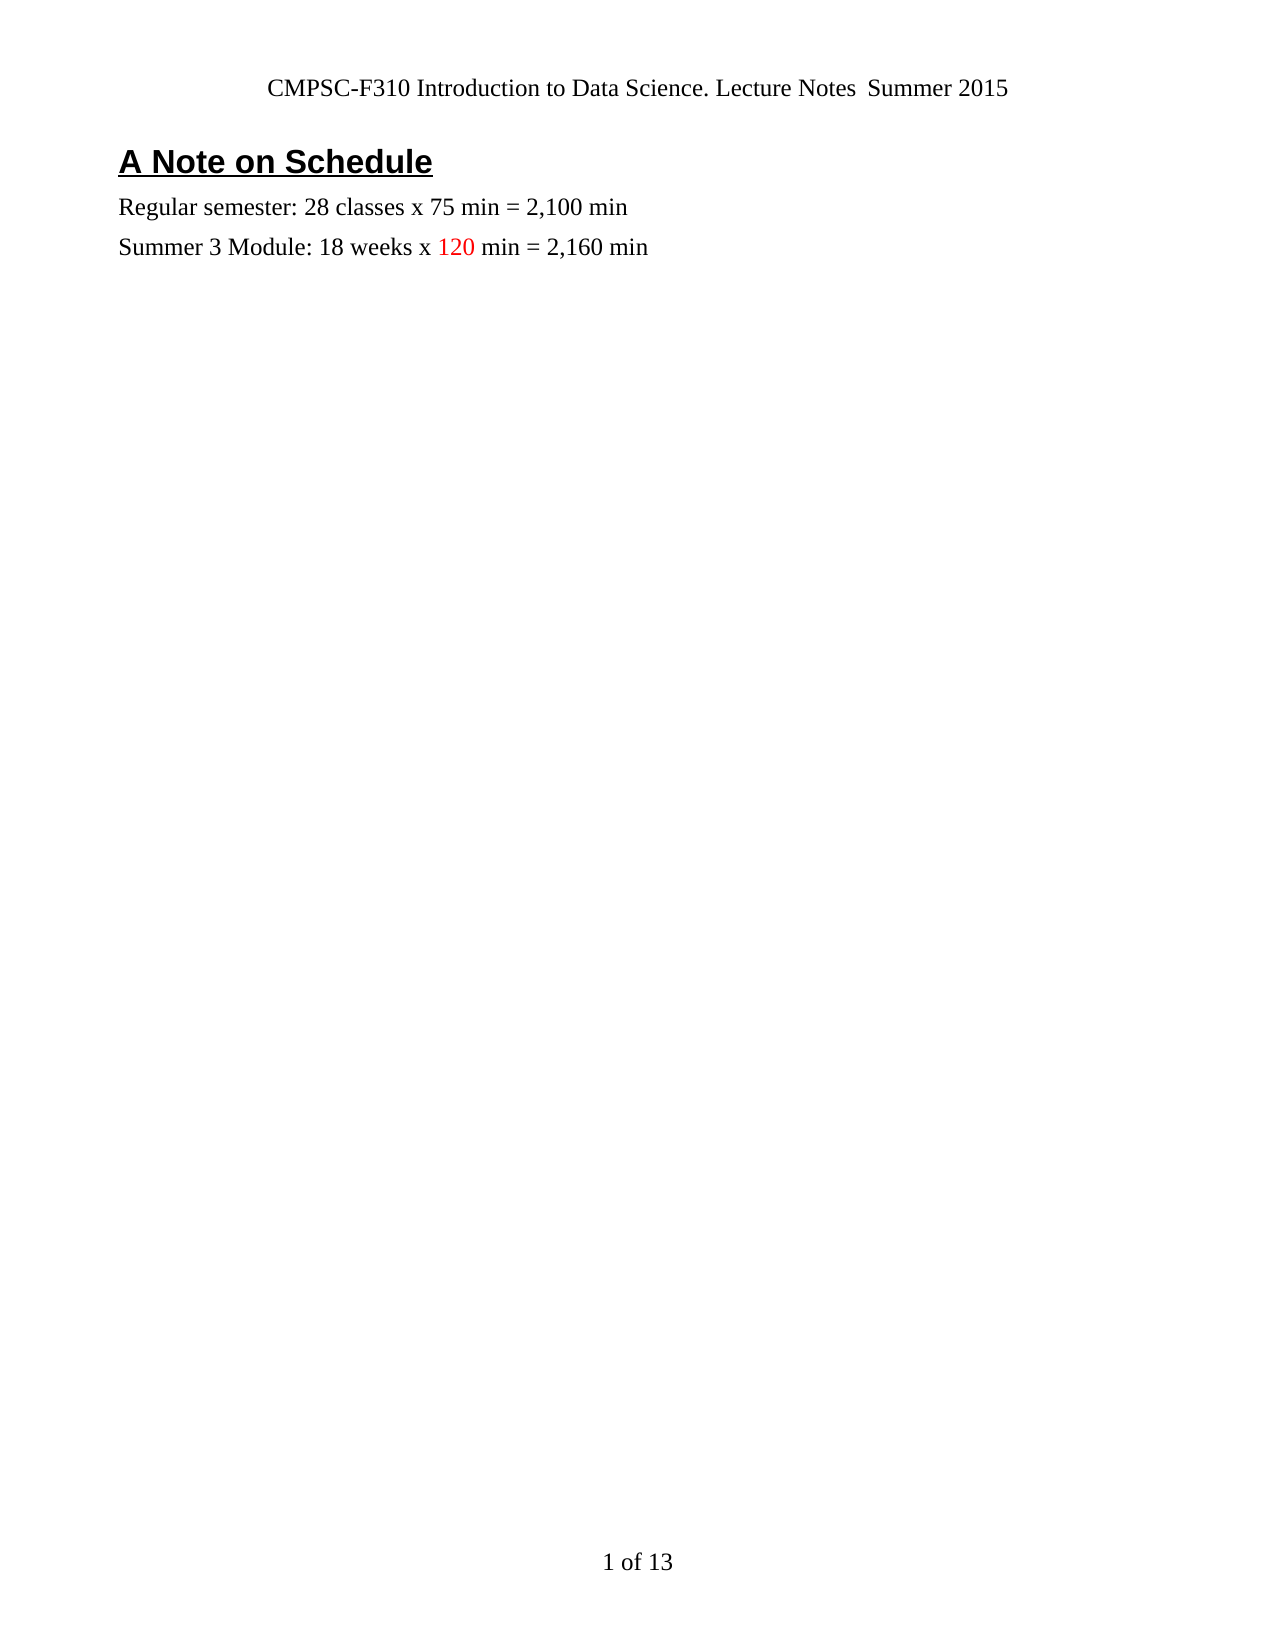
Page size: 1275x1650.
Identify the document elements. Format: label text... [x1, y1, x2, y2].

subtitle A Note on Schedule [118, 143, 1157, 180]
text Summer 3 Module: 18 weeks x 120 min = 2,160 min [118, 233, 1157, 261]
text Regular semester: 28 classes x 75 min = 2,100 min [118, 193, 1157, 221]
